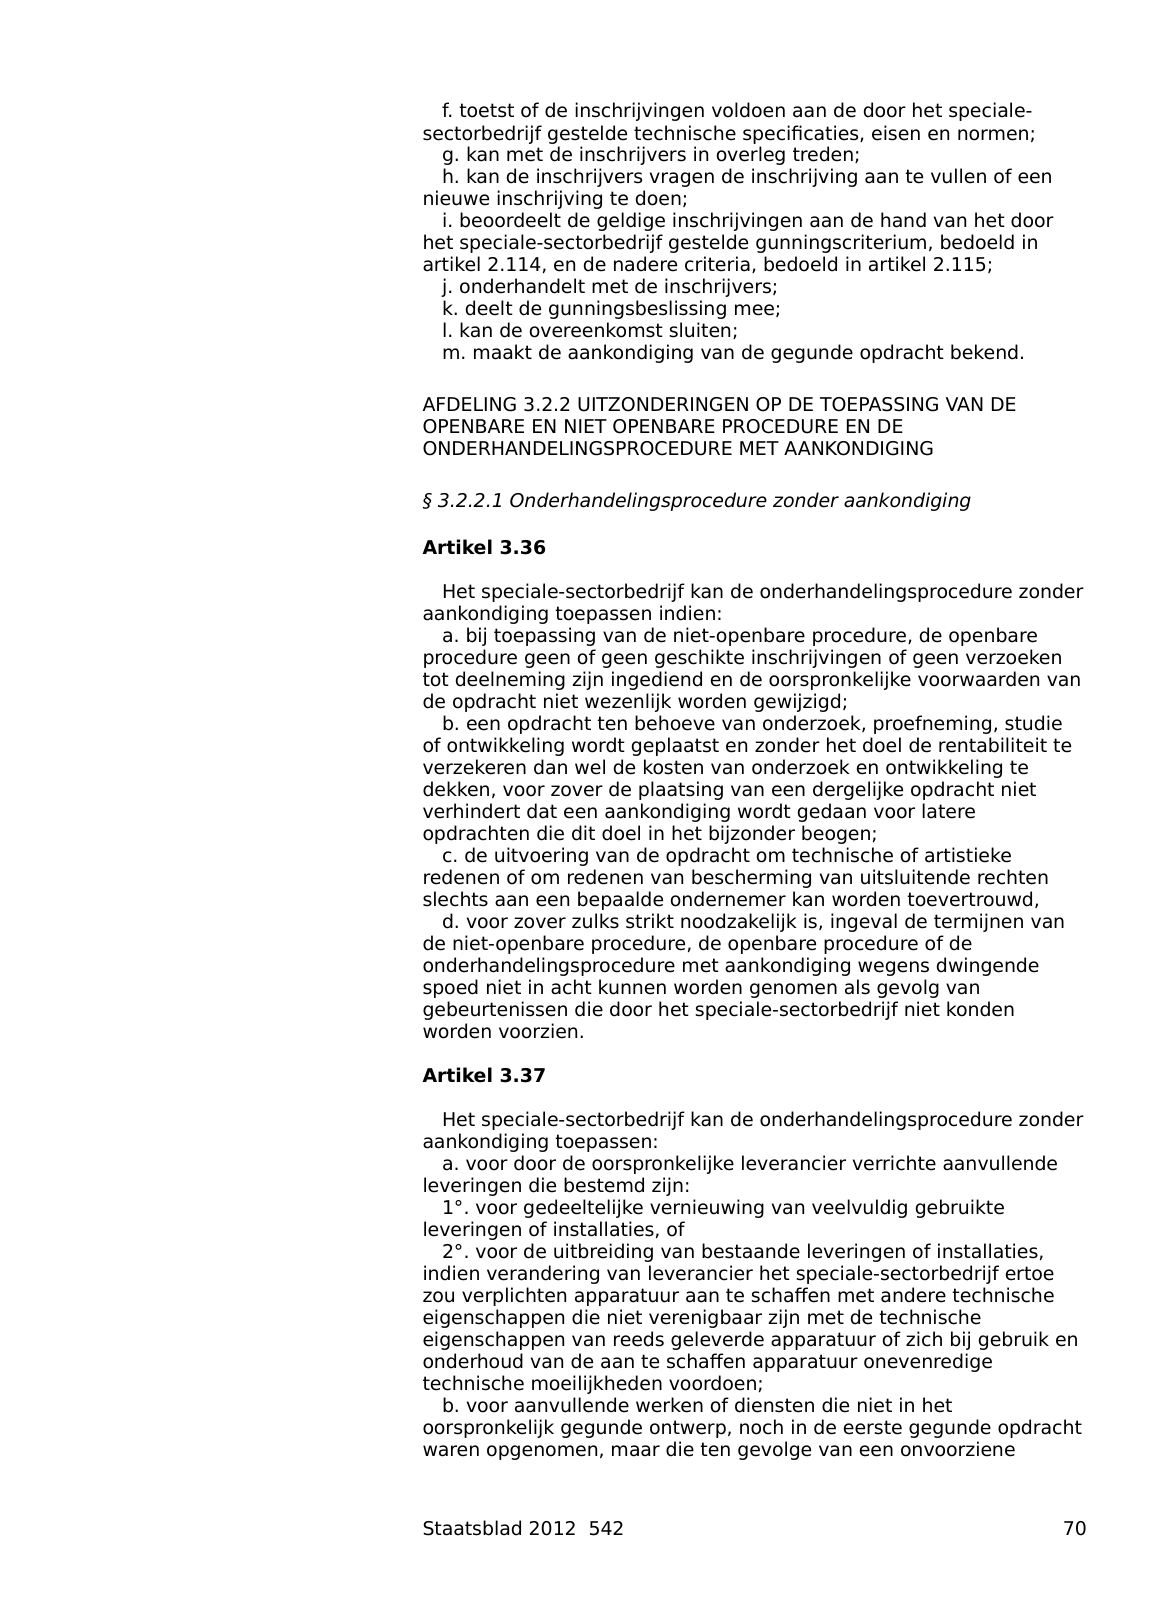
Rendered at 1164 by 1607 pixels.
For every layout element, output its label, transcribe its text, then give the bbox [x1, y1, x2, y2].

text b. voor aanvullende werken of diensten die niet in het oorspronkelijk gegunde ontwerp, noch in de eerste gegunde opdracht waren opgenomen, maar die ten gevolge van een onvoorziene [422, 1395, 1087, 1461]
text Het speciale-sectorbedrijf kan de onderhandelingsprocedure zonder aankondiging toepassen: [422, 1109, 1087, 1153]
text k. deelt de gunningsbeslissing mee; [422, 298, 1087, 320]
text 1°. voor gedeeltelijke vernieuwing van veelvuldig gebruikte leveringen of installaties, of [422, 1197, 1087, 1241]
text b. een opdracht ten behoeve van onderzoek, proefneming, studie of ontwikkeling wordt geplaatst en zonder het doel de rentabiliteit te verzekeren dan wel de kosten van onderzoek en ontwikkeling te dekken, voor zover de plaatsing van een dergelijke opdracht niet verhindert dat een aankondiging wordt gedaan voor latere opdrachten die dit doel in het bijzonder beogen; [422, 713, 1087, 845]
subtitle AFDELING 3.2.2 UITZONDERINGEN OP DE TOEPASSING VAN DE OPENBARE EN NIET OPENBARE PROCEDURE EN DE ONDERHANDELINGSPROCEDURE MET AANKONDIGING [422, 394, 1087, 460]
text a. voor door de oorspronkelijke leverancier verrichte aanvullende leveringen die bestemd zijn: [422, 1153, 1087, 1197]
text h. kan de inschrijvers vragen de inschrijving aan te vullen of een nieuwe inschrijving te doen; [422, 166, 1087, 210]
text a. bij toepassing van de niet-openbare procedure, de openbare procedure geen of geen geschikte inschrijvingen of geen verzoeken tot deelneming zijn ingediend en de oorspronkelijke voorwaarden van de opdracht niet wezenlijk worden gewijzigd; [422, 625, 1087, 713]
subtitle Artikel 3.37 [422, 1065, 1087, 1087]
text i. beoordeelt de geldige inschrijvingen aan de hand van het door het speciale-sectorbedrijf gestelde gunningscriterium, bedoeld in artikel 2.114, en de nadere criteria, bedoeld in artikel 2.115; [422, 210, 1087, 276]
text l. kan de overeenkomst sluiten; [422, 320, 1087, 342]
text f. toetst of de inschrijvingen voldoen aan de door het speciale-sectorbedrijf gestelde technische specificaties, eisen en normen; [422, 100, 1087, 144]
subtitle § 3.2.2.1 Onderhandelingsprocedure zonder aankondiging [422, 490, 1087, 512]
text c. de uitvoering van de opdracht om technische of artistieke redenen of om redenen van bescherming van uitsluitende rechten slechts aan een bepaalde ondernemer kan worden toevertrouwd, [422, 845, 1087, 911]
text m. maakt de aankondiging van de gegunde opdracht bekend. [422, 342, 1087, 364]
text g. kan met de inschrijvers in overleg treden; [422, 144, 1087, 166]
subtitle Artikel 3.36 [422, 537, 1087, 559]
text Het speciale-sectorbedrijf kan de onderhandelingsprocedure zonder aankondiging toepassen indien: [422, 581, 1087, 625]
text 2°. voor de uitbreiding van bestaande leveringen of installaties, indien verandering van leverancier het speciale-sectorbedrijf ertoe zou verplichten apparatuur aan te schaffen met andere technische eigenschappen die niet verenigbaar zijn met de technische eigenschappen van reeds geleverde apparatuur of zich bij gebruik en onderhoud van de aan te schaffen apparatuur onevenredige technische moeilijkheden voordoen; [422, 1241, 1087, 1395]
text j. onderhandelt met de inschrijvers; [422, 276, 1087, 298]
text d. voor zover zulks strikt noodzakelijk is, ingeval de termijnen van de niet-openbare procedure, de openbare procedure of de onderhandelingsprocedure met aankondiging wegens dwingende spoed niet in acht kunnen worden genomen als gevolg van gebeurtenissen die door het speciale-sectorbedrijf niet konden worden voorzien. [422, 911, 1087, 1043]
